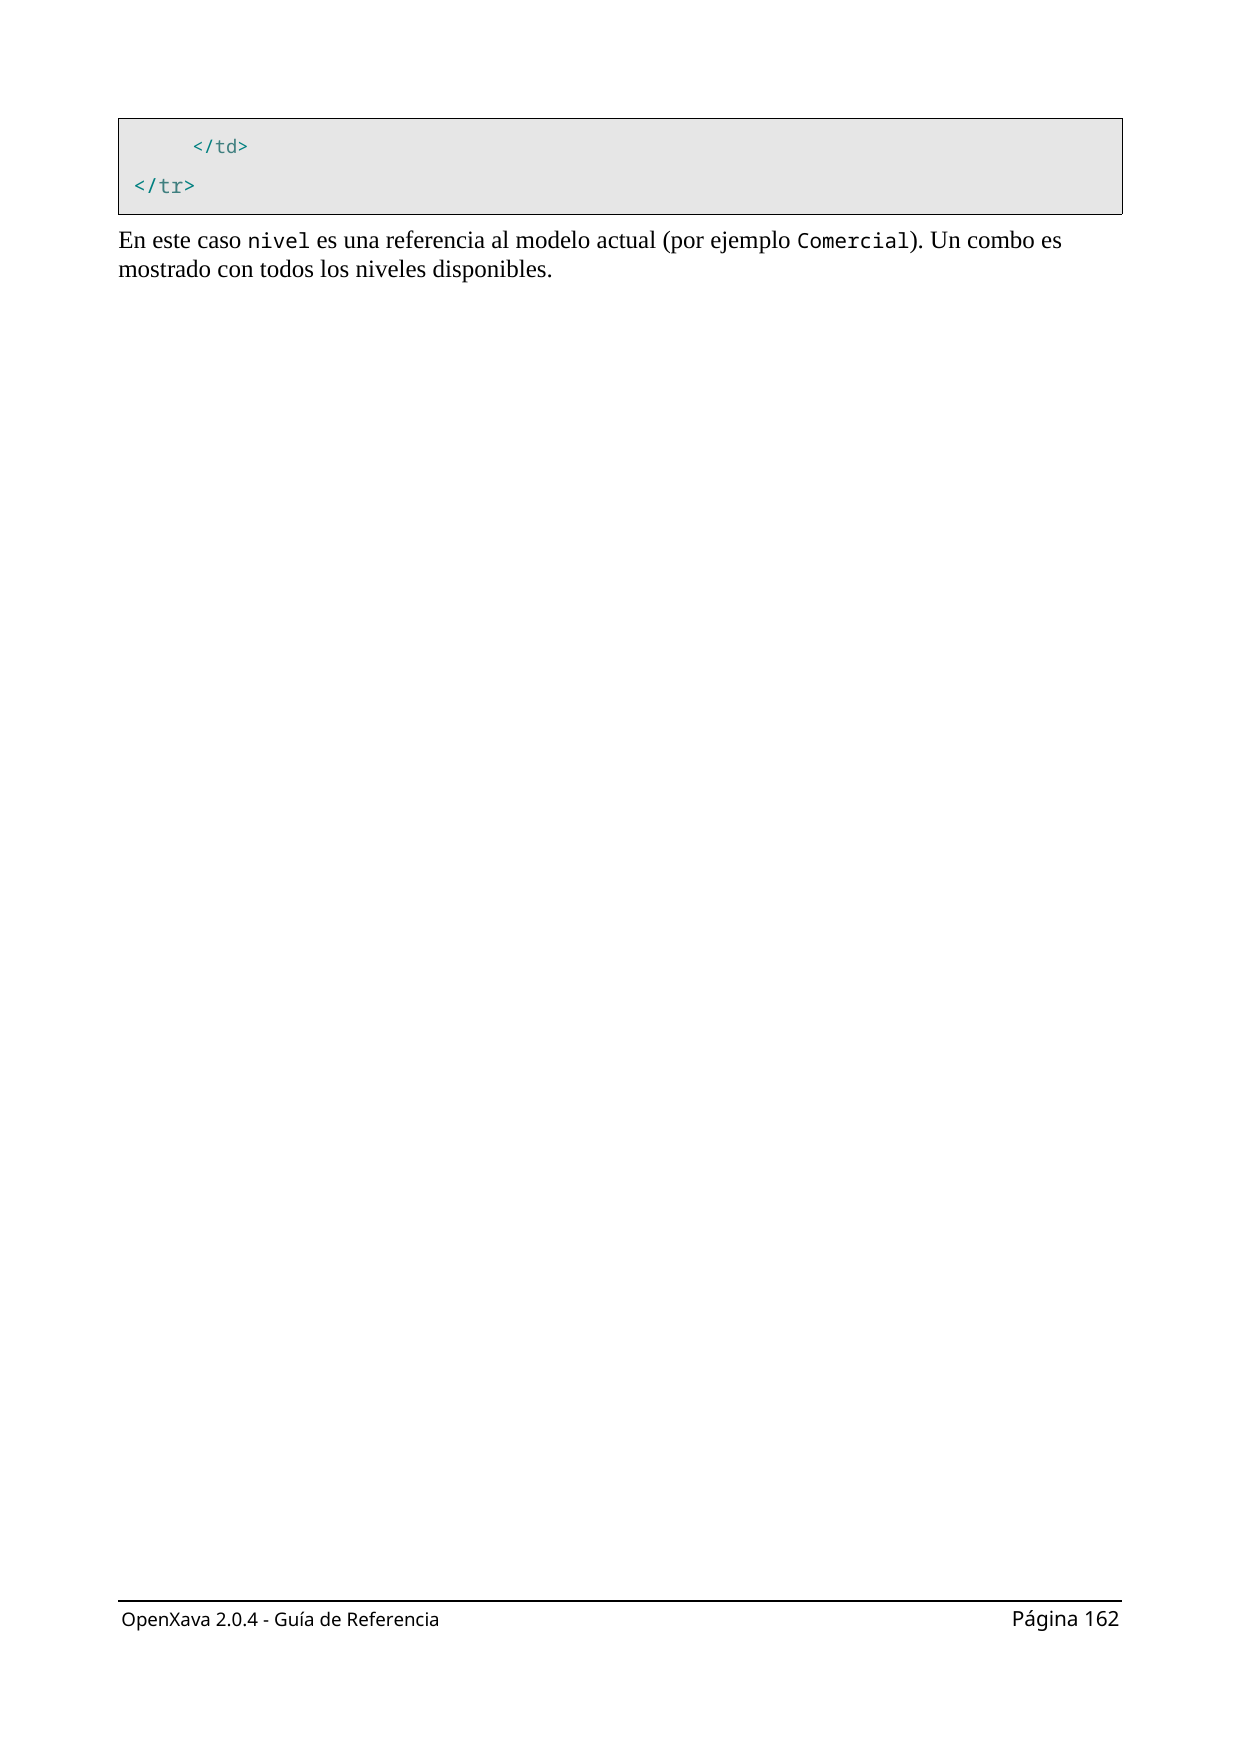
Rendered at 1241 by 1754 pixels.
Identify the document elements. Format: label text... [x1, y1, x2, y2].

text </td> [119, 119, 1122, 156]
text En este caso nivel es una referencia al modelo actual (por ejemplo Comercial). Un combo es mostrado con todos los niveles disponibles. [118, 227, 1122, 283]
text </tr> [119, 156, 1122, 214]
